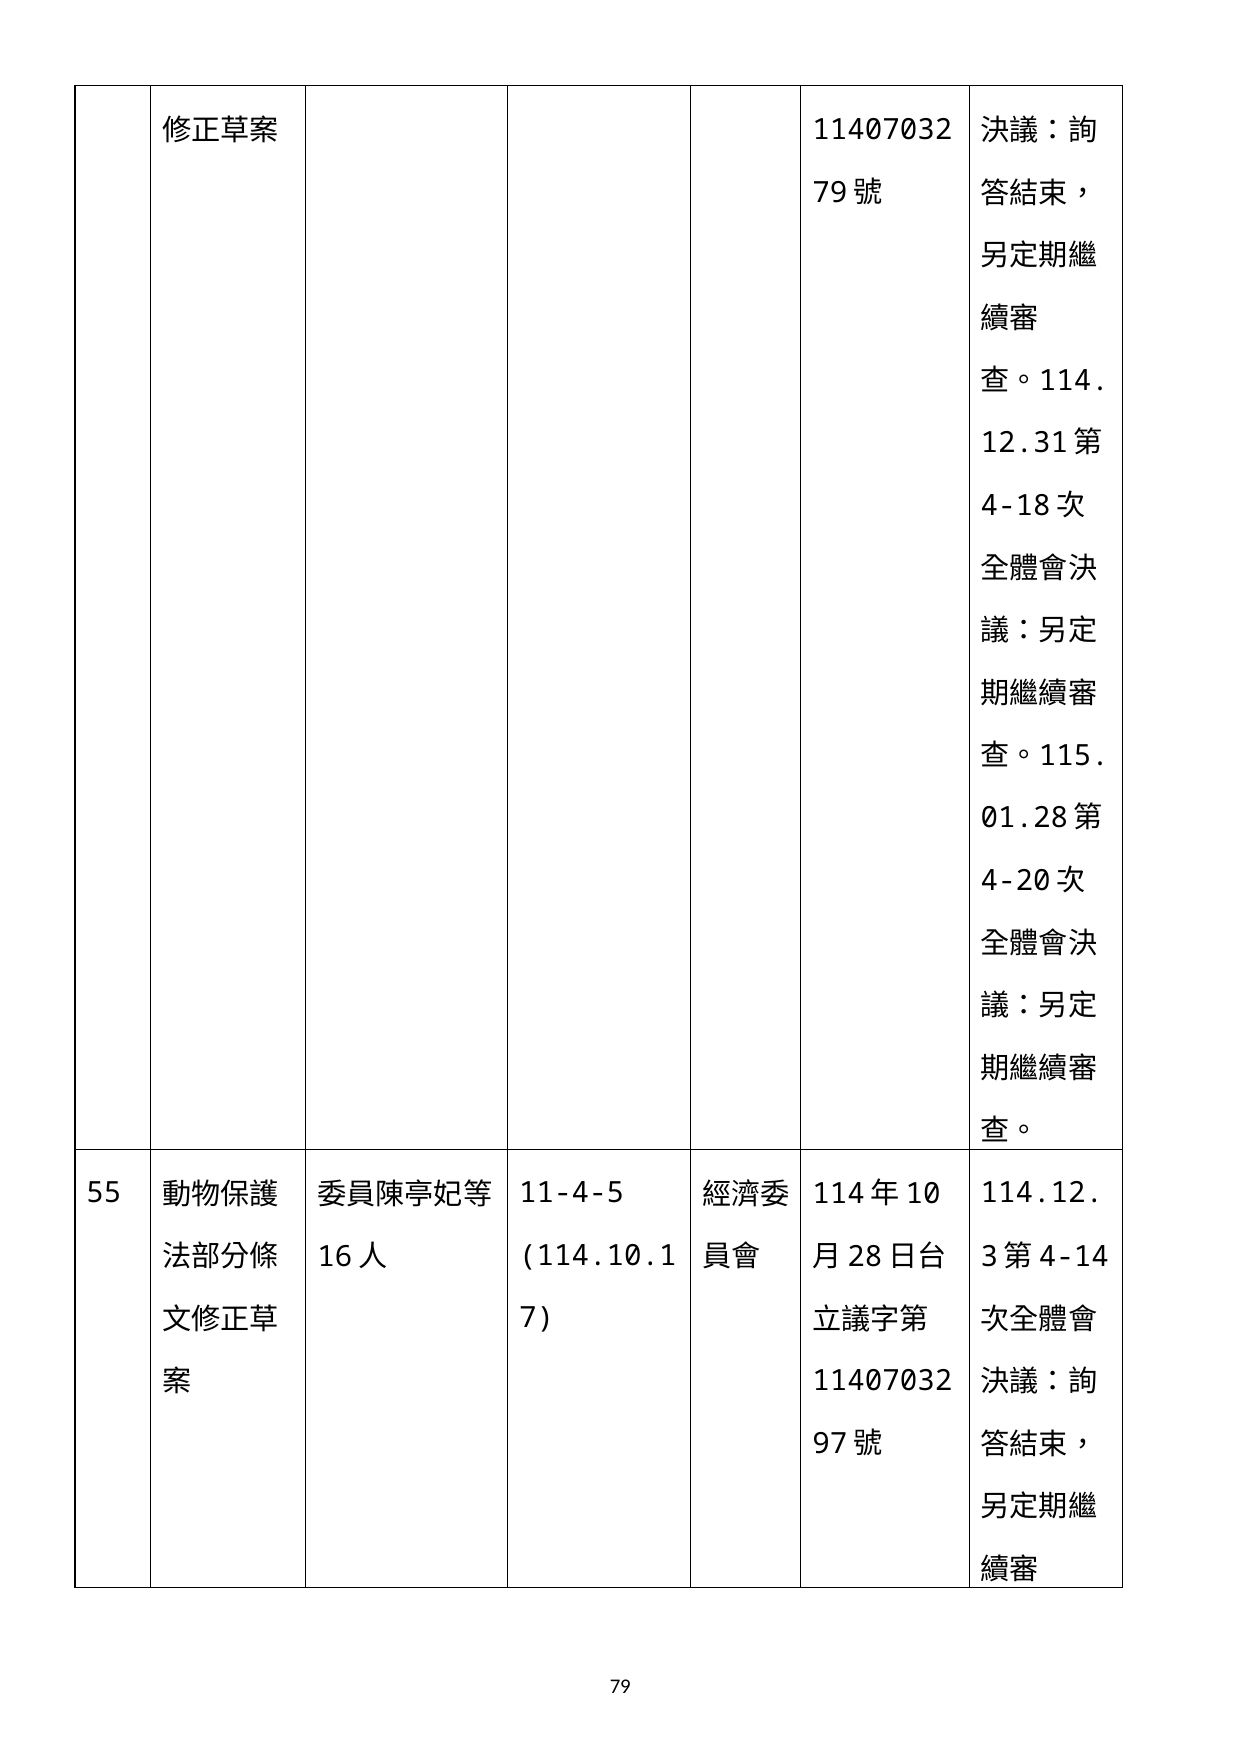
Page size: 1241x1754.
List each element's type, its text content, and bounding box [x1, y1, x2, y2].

table_cell 114.12.3第4-14次全體會決議：詢答結束，另定期繼續審 [970, 1150, 1122, 1587]
table_cell [76, 86, 150, 1149]
table_cell 1140703279號 [801, 86, 969, 1149]
table_cell 經濟委員會 [691, 1150, 800, 1587]
table_cell 委員陳亭妃等16人 [306, 1150, 507, 1587]
table_cell 動物保護法部分條文修正草案 [151, 1150, 305, 1587]
table_cell 決議：詢答結束，另定期繼續審查。114.12.31第4-18次全體會決議：另定期繼續審查。115.01.28第4-20次全體會決議：另定期繼續審查。 [970, 86, 1122, 1149]
table_cell 11-4-5 (114.10.17) [508, 1150, 690, 1587]
table_cell 55 [76, 1150, 150, 1587]
table_cell 114年10月28日台立議字第1140703297號 [801, 1150, 969, 1587]
table_cell [508, 86, 690, 1149]
table_cell [306, 86, 507, 1149]
table_cell [691, 86, 800, 1149]
table_cell 修正草案 [151, 86, 305, 1149]
